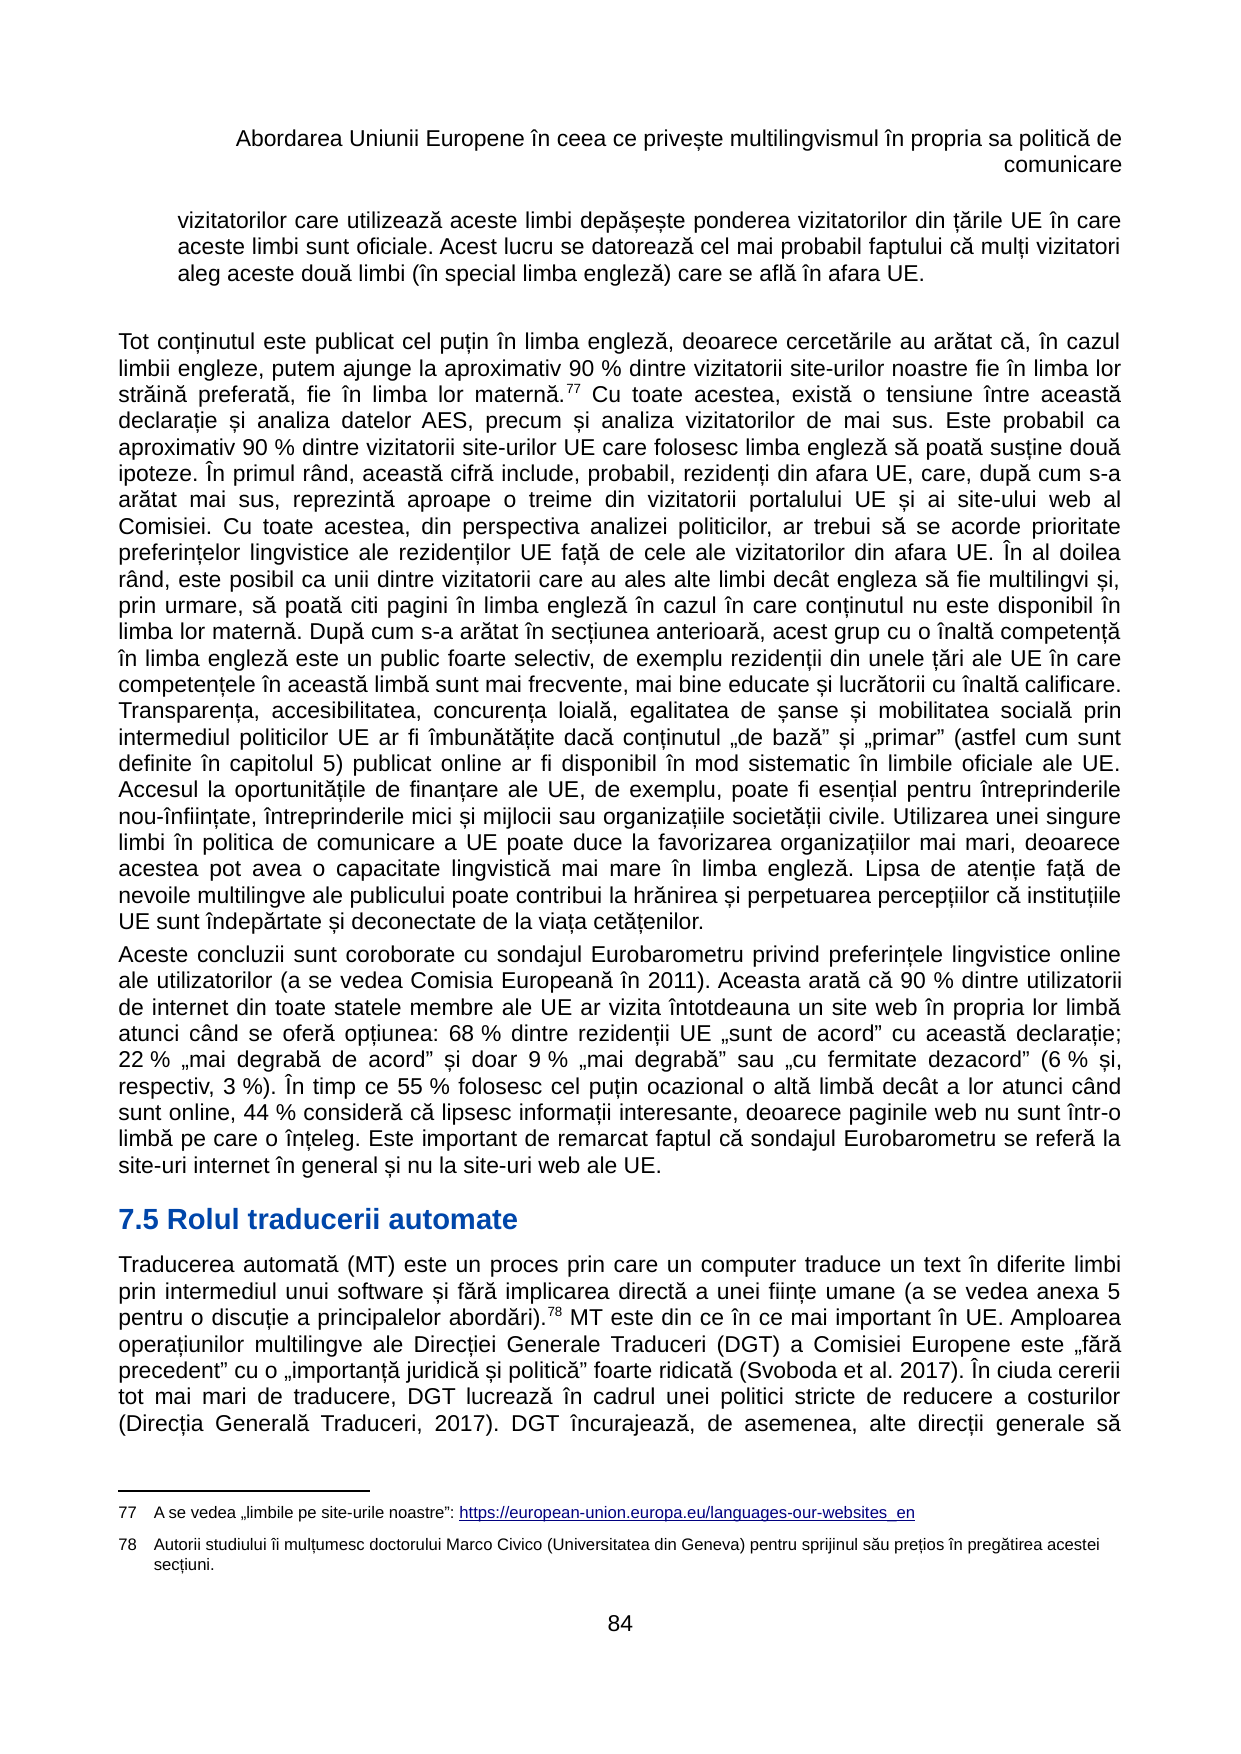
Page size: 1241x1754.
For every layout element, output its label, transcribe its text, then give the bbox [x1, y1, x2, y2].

text vizitatorilor care utilizează aceste limbi depășește ponderea vizitatorilor din țările UE în care aceste limbi sunt oficiale. Acest lucru se datorează cel mai probabil faptului că mulți vizitatori aleg aceste două limbi (în special limba engleză) care se află în afara UE. [118, 207, 1122, 286]
text Aceste concluzii sunt coroborate cu sondajul Eurobarometru privind preferințele lingvistice online ale utilizatorilor (a se vedea Comisia Europeană în 2011). Aceasta arată că 90 % dintre utilizatorii de internet din toate statele membre ale UE ar vizita întotdeauna un site web în propria lor limbă atunci când se oferă opțiunea: 68 % dintre rezidenții UE „sunt de acord” cu această declarație; 22 % „mai degrabă de acord” și doar 9 % „mai degrabă” sau „cu fermitate dezacord” (6 % și, respectiv, 3 %). În timp ce 55 % folosesc cel puțin ocazional o altă limbă decât a lor atunci când sunt online, 44 % consideră că lipsesc informații interesante, deoarece paginile web nu sunt într-o limbă pe care o înțeleg. Este important de remarcat faptul că sondajul Eurobarometru se referă la site-uri internet în general și nu la site-uri web ale UE. [118, 941, 1122, 1178]
text Autorii studiului îi mulțumesc doctorului Marco Civico (Universitatea din Geneva) pentru sprijinul său prețios în pregătirea acestei secțiuni. [118, 1535, 1122, 1573]
text Traducerea automată (MT) este un proces prin care un computer traduce un text în diferite limbi prin intermediul unui software și fără implicarea directă a unei ființe umane (a se vedea anexa 5 pentru o discuție a principalelor abordări). MT este din ce în ce mai important în UE. Amploarea operațiunilor multilingve ale Direcției Generale Traduceri (DGT) a Comisiei Europene este „fără precedent” cu o „importanță juridică și politică” foarte ridicată (Svoboda et al. 2017). În ciuda cererii tot mai mari de traducere, DGT lucrează în cadrul unei politici stricte de reducere a costurilor (Direcția Generală Traduceri, 2017). DGT încurajează, de asemenea, alte direcții generale să [118, 1251, 1122, 1436]
subtitle 7.5 Rolul traducerii automate [118, 1202, 1122, 1236]
text Tot conținutul este publicat cel puțin în limba engleză, deoarece cercetările au arătat că, în cazul limbii engleze, putem ajunge la aproximativ 90 % dintre vizitatorii site-urilor noastre fie în limba lor străină preferată, fie în limba lor maternă. Cu toate acestea, există o tensiune între această declarație și analiza datelor AES, precum și analiza vizitatorilor de mai sus. Este probabil ca aproximativ 90 % dintre vizitatorii site-urilor UE care folosesc limba engleză să poată susține două ipoteze. În primul rând, această cifră include, probabil, rezidenți din afara UE, care, după cum s-a arătat mai sus, reprezintă aproape o treime din vizitatorii portalului UE și ai site-ului web al Comisiei. Cu toate acestea, din perspectiva analizei politicilor, ar trebui să se acorde prioritate preferințelor lingvistice ale rezidenților UE față de cele ale vizitatorilor din afara UE. În al doilea rând, este posibil ca unii dintre vizitatorii care au ales alte limbi decât engleza să fie multilingvi și, prin urmare, să poată citi pagini în limba engleză în cazul în care conținutul nu este disponibil în limba lor maternă. După cum s-a arătat în secțiunea anterioară, acest grup cu o înaltă competență în limba engleză este un public foarte selectiv, de exemplu rezidenții din unele țări ale UE în care competențele în această limbă sunt mai frecvente, mai bine educate și lucrătorii cu înaltă calificare. Transparența, accesibilitatea, concurența loială, egalitatea de șanse și mobilitatea socială prin intermediul politicilor UE ar fi îmbunătățite dacă conținutul „de bază” și „primar” (astfel cum sunt definite în capitolul 5) publicat online ar fi disponibil în mod sistematic în limbile oficiale ale UE. Accesul la oportunitățile de finanțare ale UE, de exemplu, poate fi esențial pentru întreprinderile nou-înființate, întreprinderile mici și mijlocii sau organizațiile societății civile. Utilizarea unei singure limbi în politica de comunicare a UE poate duce la favorizarea organizațiilor mai mari, deoarece acestea pot avea o capacitate lingvistică mai mare în limba engleză. Lipsa de atenție față de nevoile multilingve ale publicului poate contribui la hrănirea și perpetuarea percepțiilor că instituțiile UE sunt îndepărtate și deconectate de la viața cetățenilor. [118, 328, 1122, 934]
text A se vedea „limbile pe site-urile noastre”: https://european-union.europa.eu/languages-our-websites_en [118, 1503, 1122, 1522]
